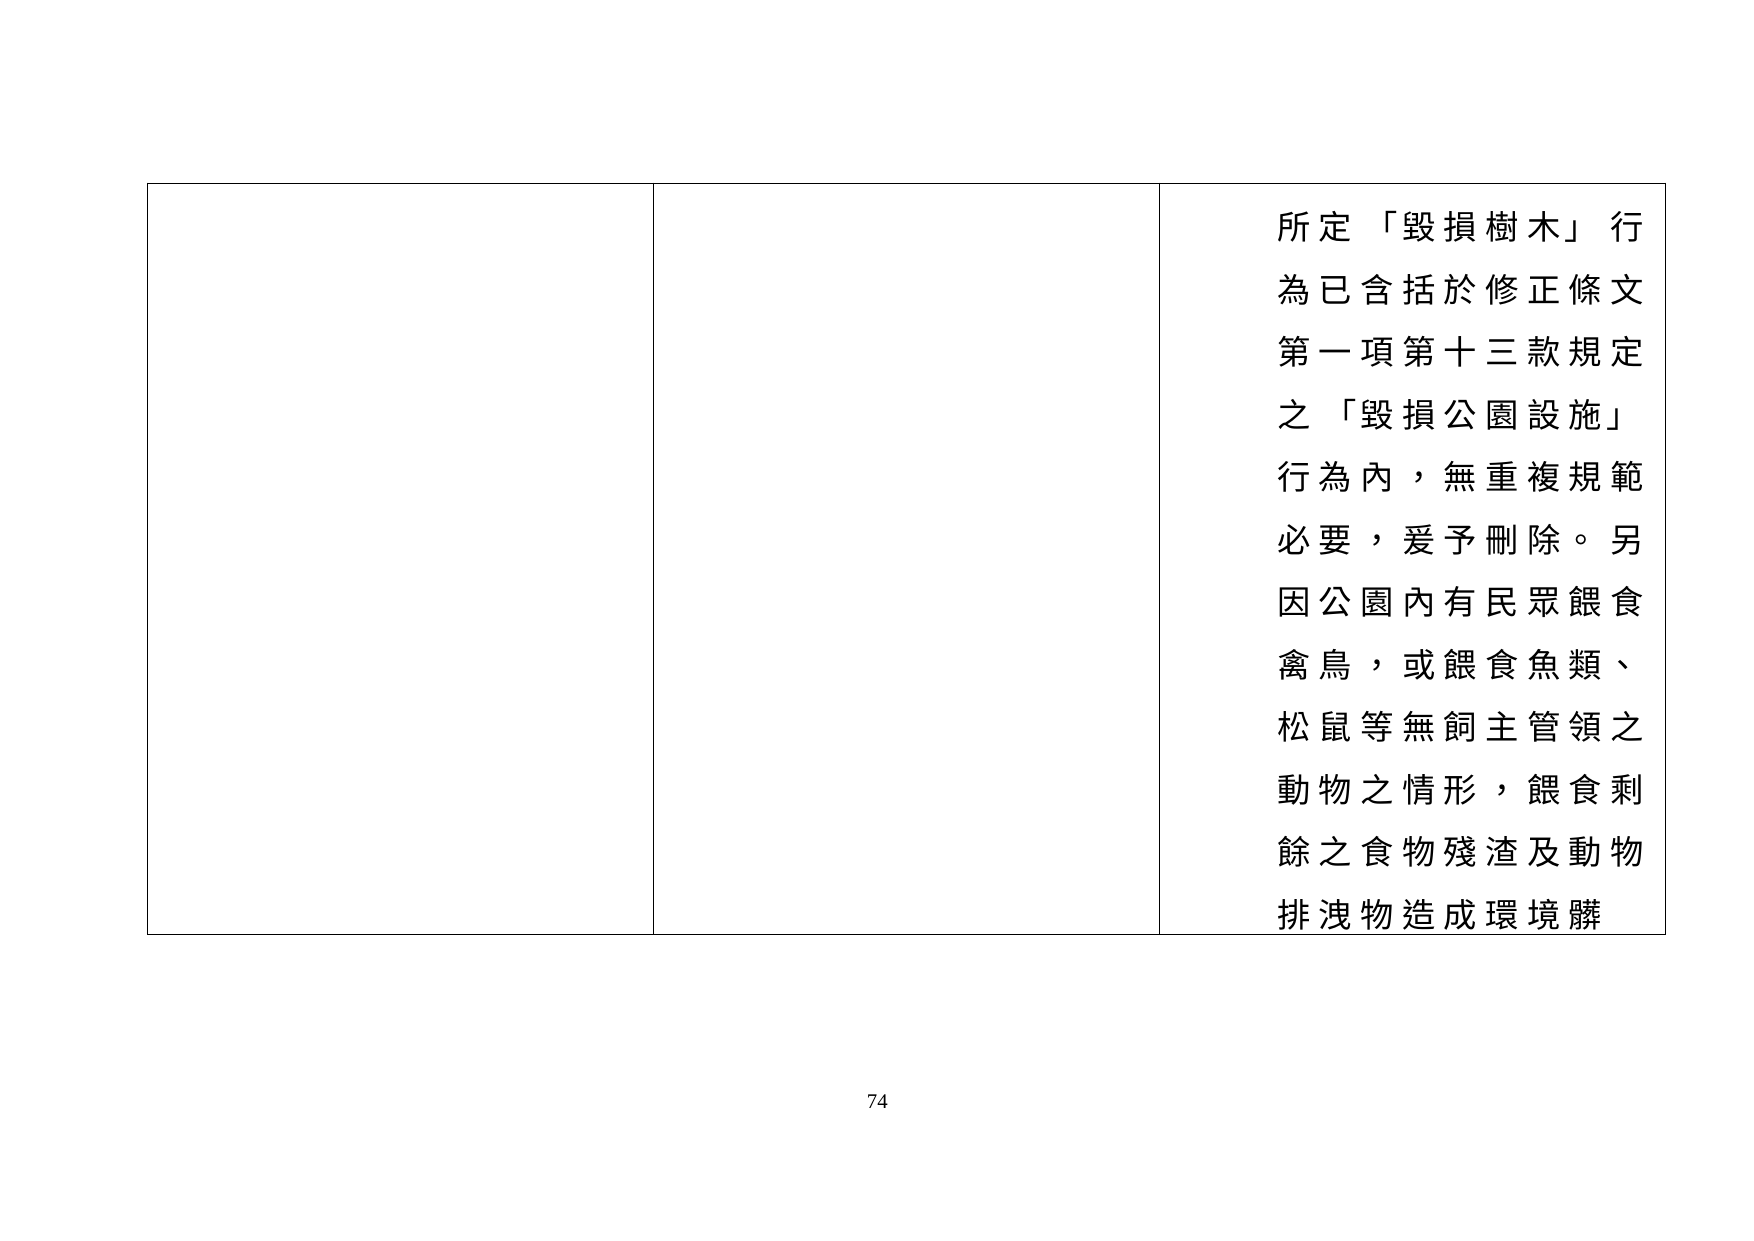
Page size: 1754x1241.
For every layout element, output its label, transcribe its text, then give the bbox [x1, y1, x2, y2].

table_cell [148, 184, 653, 933]
table_cell 所定「毀損樹木」行為已含括於修正條文第一項第十三款規定之「毀損公園設施」行為內，無重複規範必要，爰予刪除。另因公園內有民眾餵食禽鳥，或餵食魚類、松鼠等無飼主管領之動物之情形，餵食剩餘之食物殘渣及動物排洩物造成環境髒 [1160, 184, 1665, 933]
table_cell [654, 184, 1159, 933]
